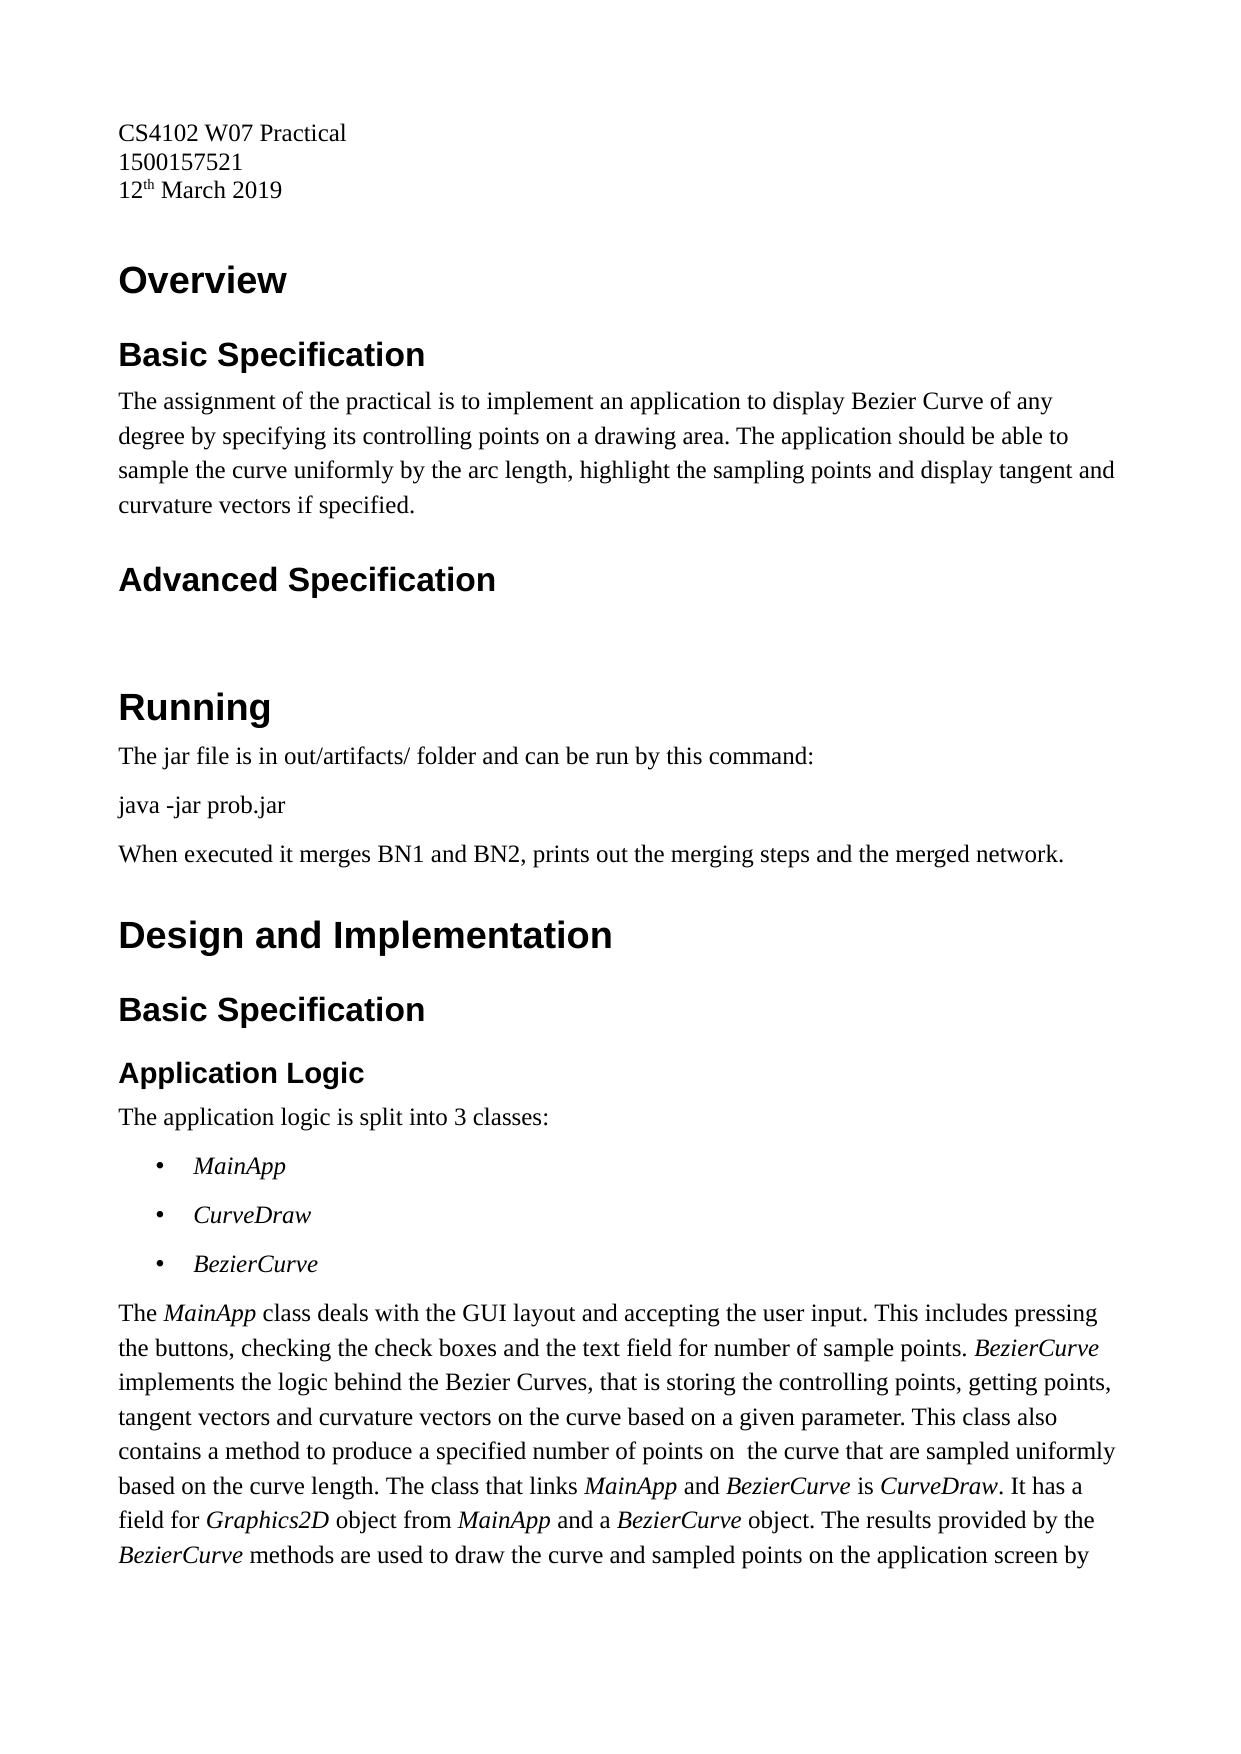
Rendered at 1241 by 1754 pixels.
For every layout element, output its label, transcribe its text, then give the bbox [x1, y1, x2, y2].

text 12th March 2019 [118, 176, 1122, 204]
subtitle Application Logic [118, 1056, 1122, 1089]
list BezierCurve [156, 1249, 1122, 1278]
subtitle Basic Specification [118, 990, 1122, 1029]
list CurveDraw [156, 1200, 1122, 1229]
list MainApp [156, 1151, 1122, 1180]
subtitle Advanced Specification [118, 559, 1122, 598]
text 1500157521 [118, 147, 1122, 176]
text When executed it merges BN1 and BN2, prints out the merging steps and the merged network. [118, 839, 1122, 868]
text The jar file is in out/artifacts/ folder and can be run by this command: [118, 741, 1122, 770]
text The application logic is split into 3 classes: [118, 1102, 1122, 1131]
subtitle Running [118, 685, 1122, 728]
subtitle Overview [118, 258, 1122, 302]
text The assignment of the practical is to implement an application to display Bezier Curve of any degree by specifying its controlling points on a drawing area. The application should be able to sample the curve uniformly by the arc length, highlight the sampling points and display tangent and curvature vectors if specified. [118, 386, 1122, 518]
subtitle Design and Implementation [118, 913, 1122, 957]
text java -jar prob.jar [118, 790, 1122, 819]
text CS4102 W07 Practical [118, 118, 1122, 147]
subtitle Basic Specification [118, 335, 1122, 374]
text The MainApp class deals with the GUI layout and accepting the user input. This includes pressing the buttons, checking the check boxes and the text field for number of sample points. BezierCurve implements the logic behind the Bezier Curves, that is storing the controlling points, getting points, tangent vectors and curvature vectors on the curve based on a given parameter. This class also contains a method to produce a specified number of points on the curve that are sampled uniformly based on the curve length. The class that links MainApp and BezierCurve is CurveDraw. It has a field for Graphics2D object from MainApp and a BezierCurve object. The results provided by the BezierCurve methods are used to draw the curve and sampled points on the application screen by [118, 1298, 1122, 1568]
